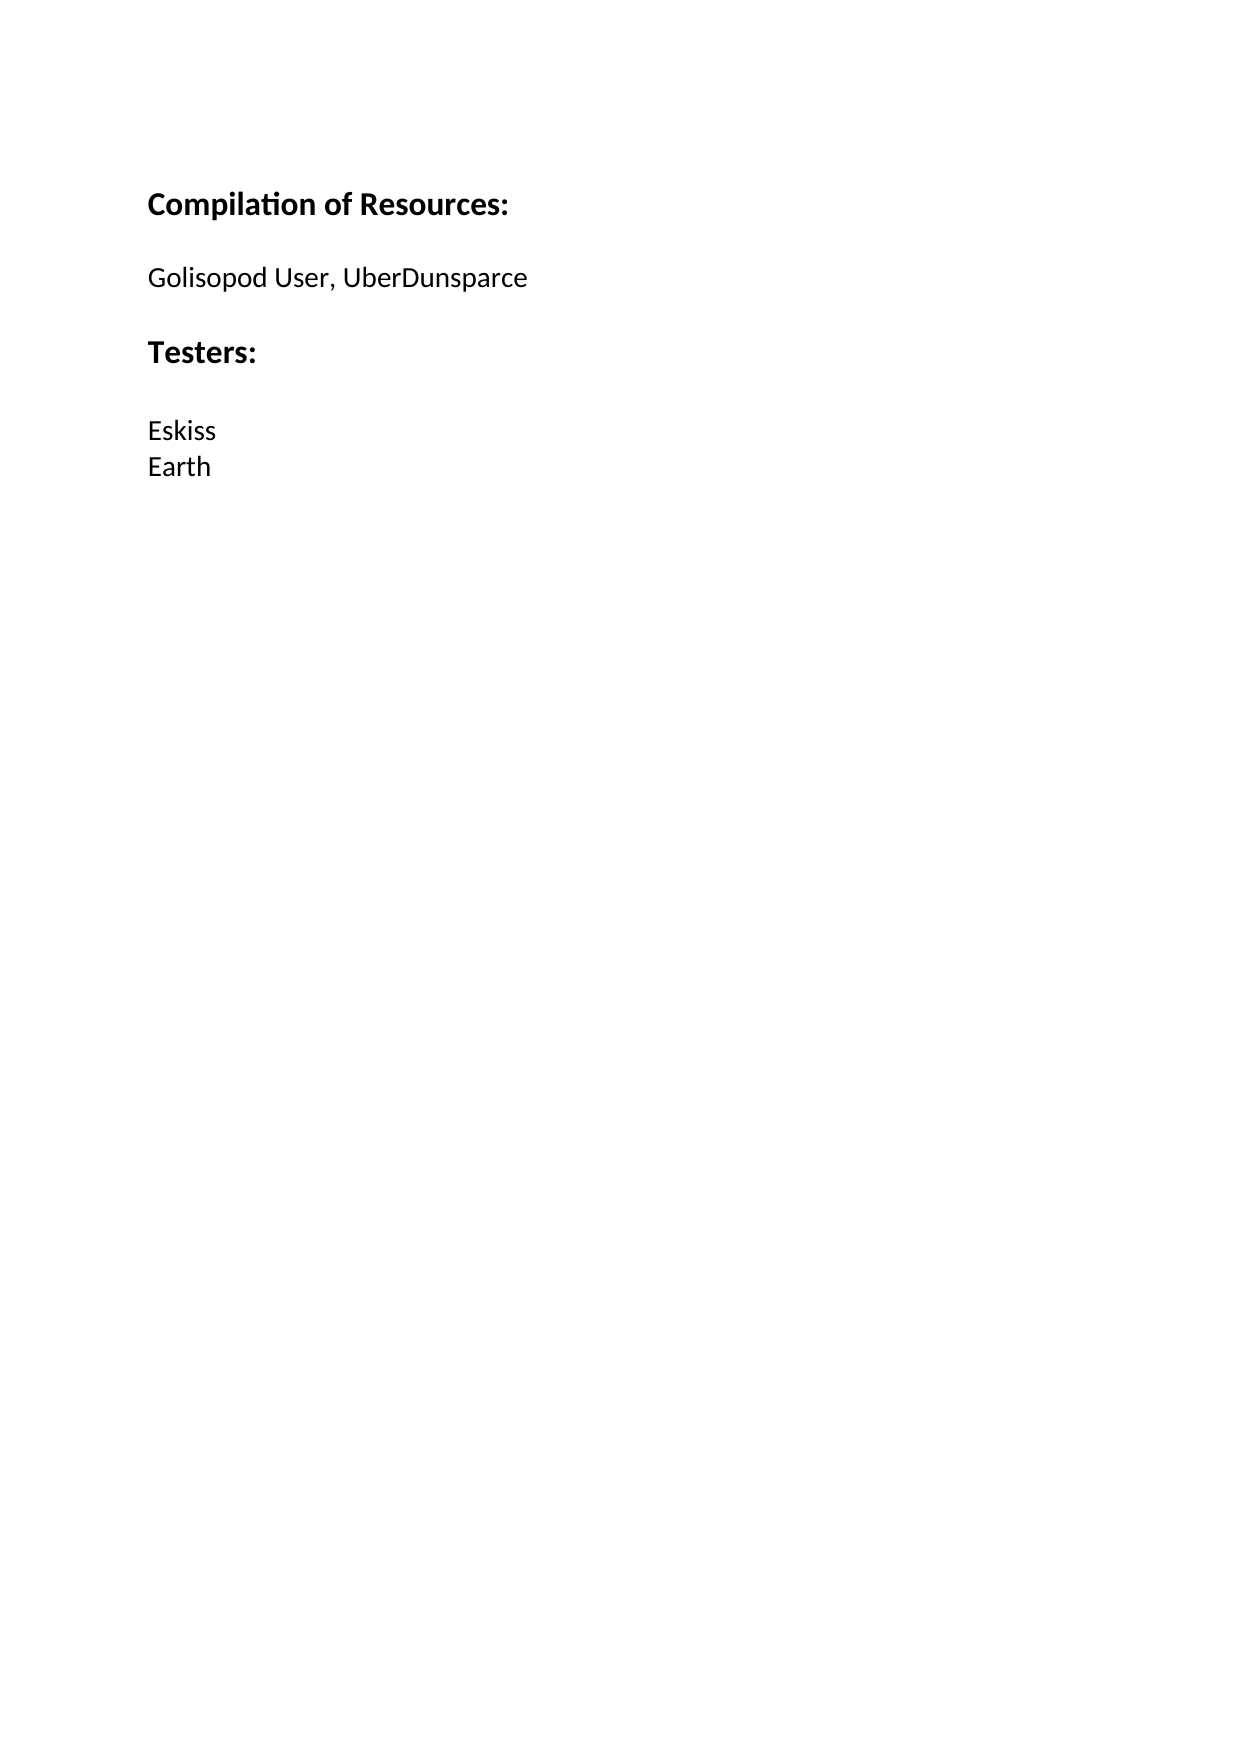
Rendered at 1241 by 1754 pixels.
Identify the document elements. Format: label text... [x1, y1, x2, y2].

text Compilation of Resources: [148, 183, 1093, 224]
text Testers: [148, 331, 1093, 372]
text Golisopod User, UberDunsparce [148, 259, 1093, 295]
text Eskiss [148, 412, 1093, 448]
text Earth [148, 448, 1093, 483]
